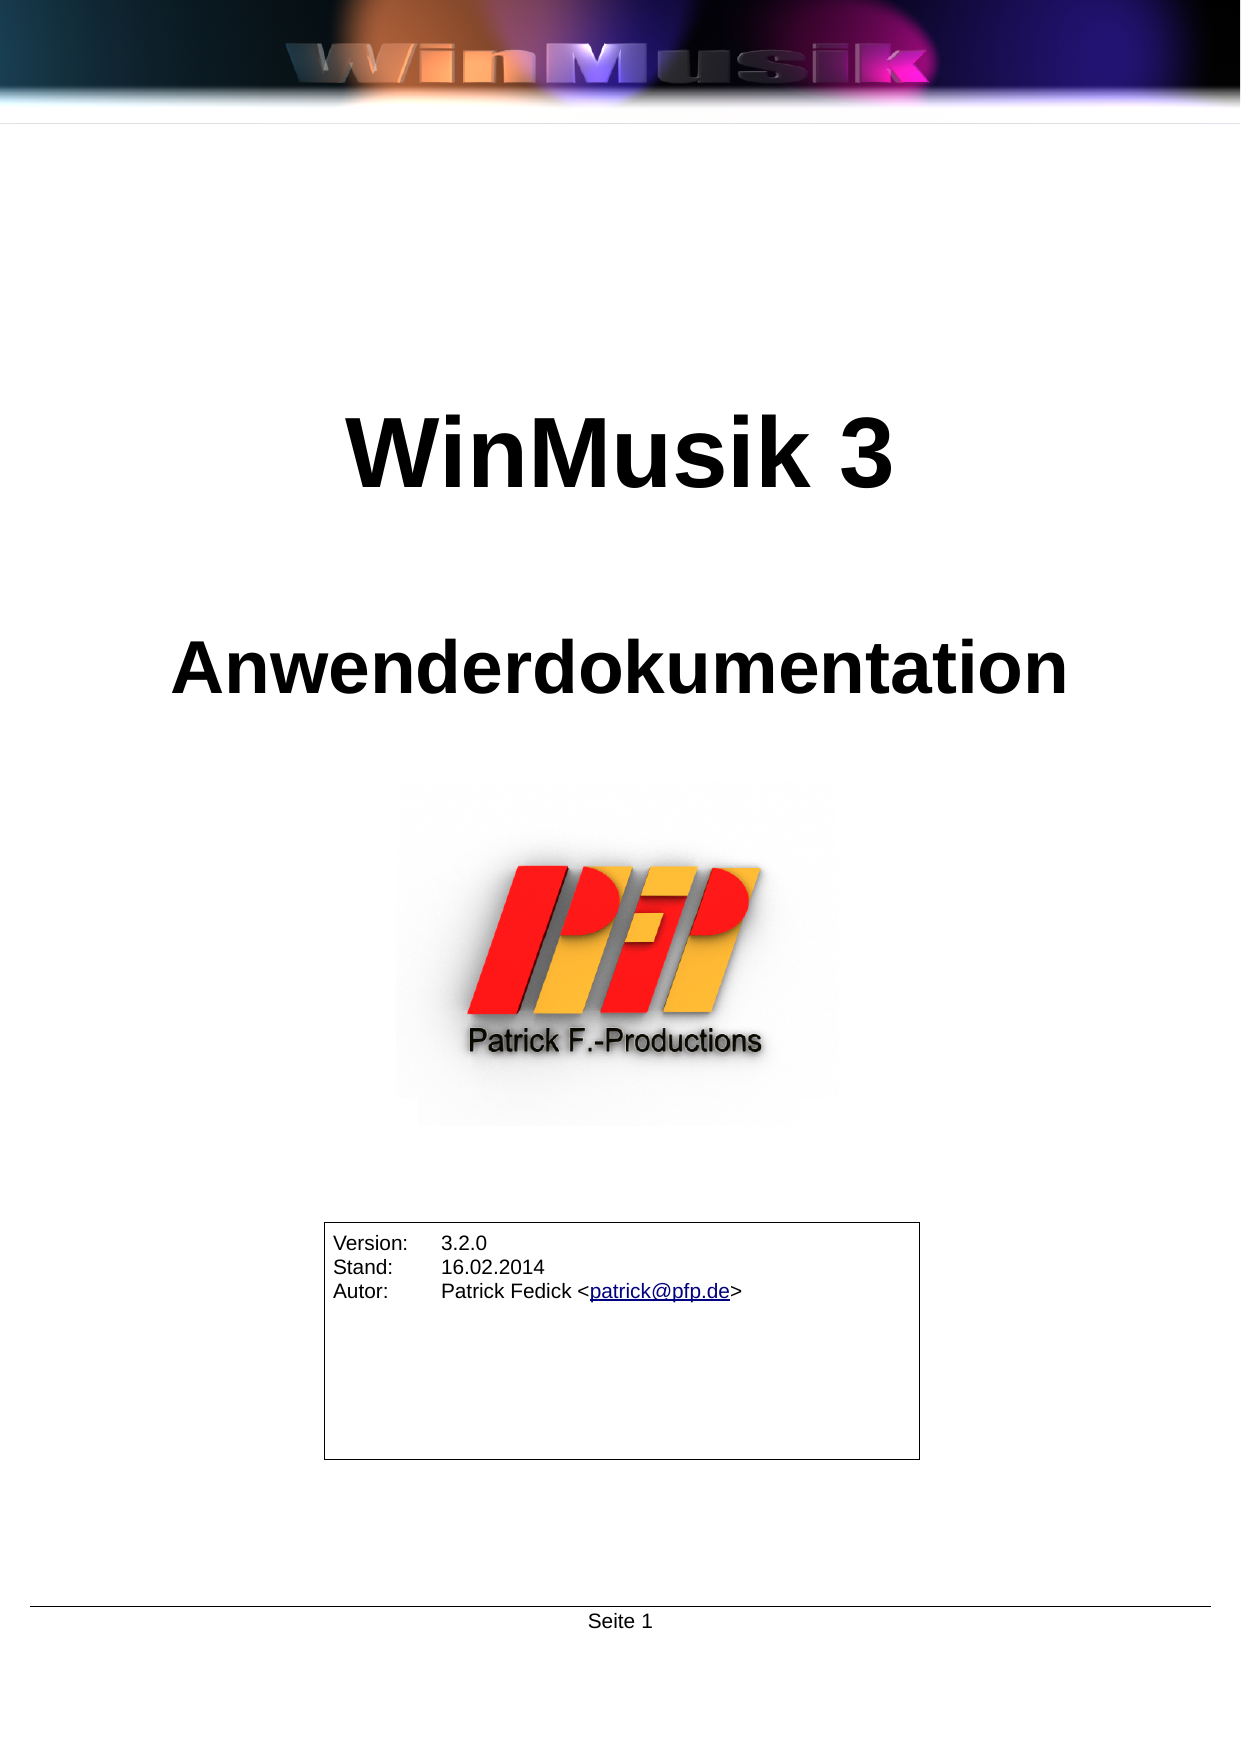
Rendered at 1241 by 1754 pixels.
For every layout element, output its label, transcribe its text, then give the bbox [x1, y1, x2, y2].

text Autor: Patrick Fedick <patrick@pfp.de> [333, 1278, 910, 1302]
text Version: 3.2.0 [333, 1231, 910, 1254]
text Anwenderdokumentation [118, 623, 1122, 710]
text WinMusik 3 [118, 393, 1122, 508]
text Stand: 16.02.2014 [333, 1254, 910, 1278]
